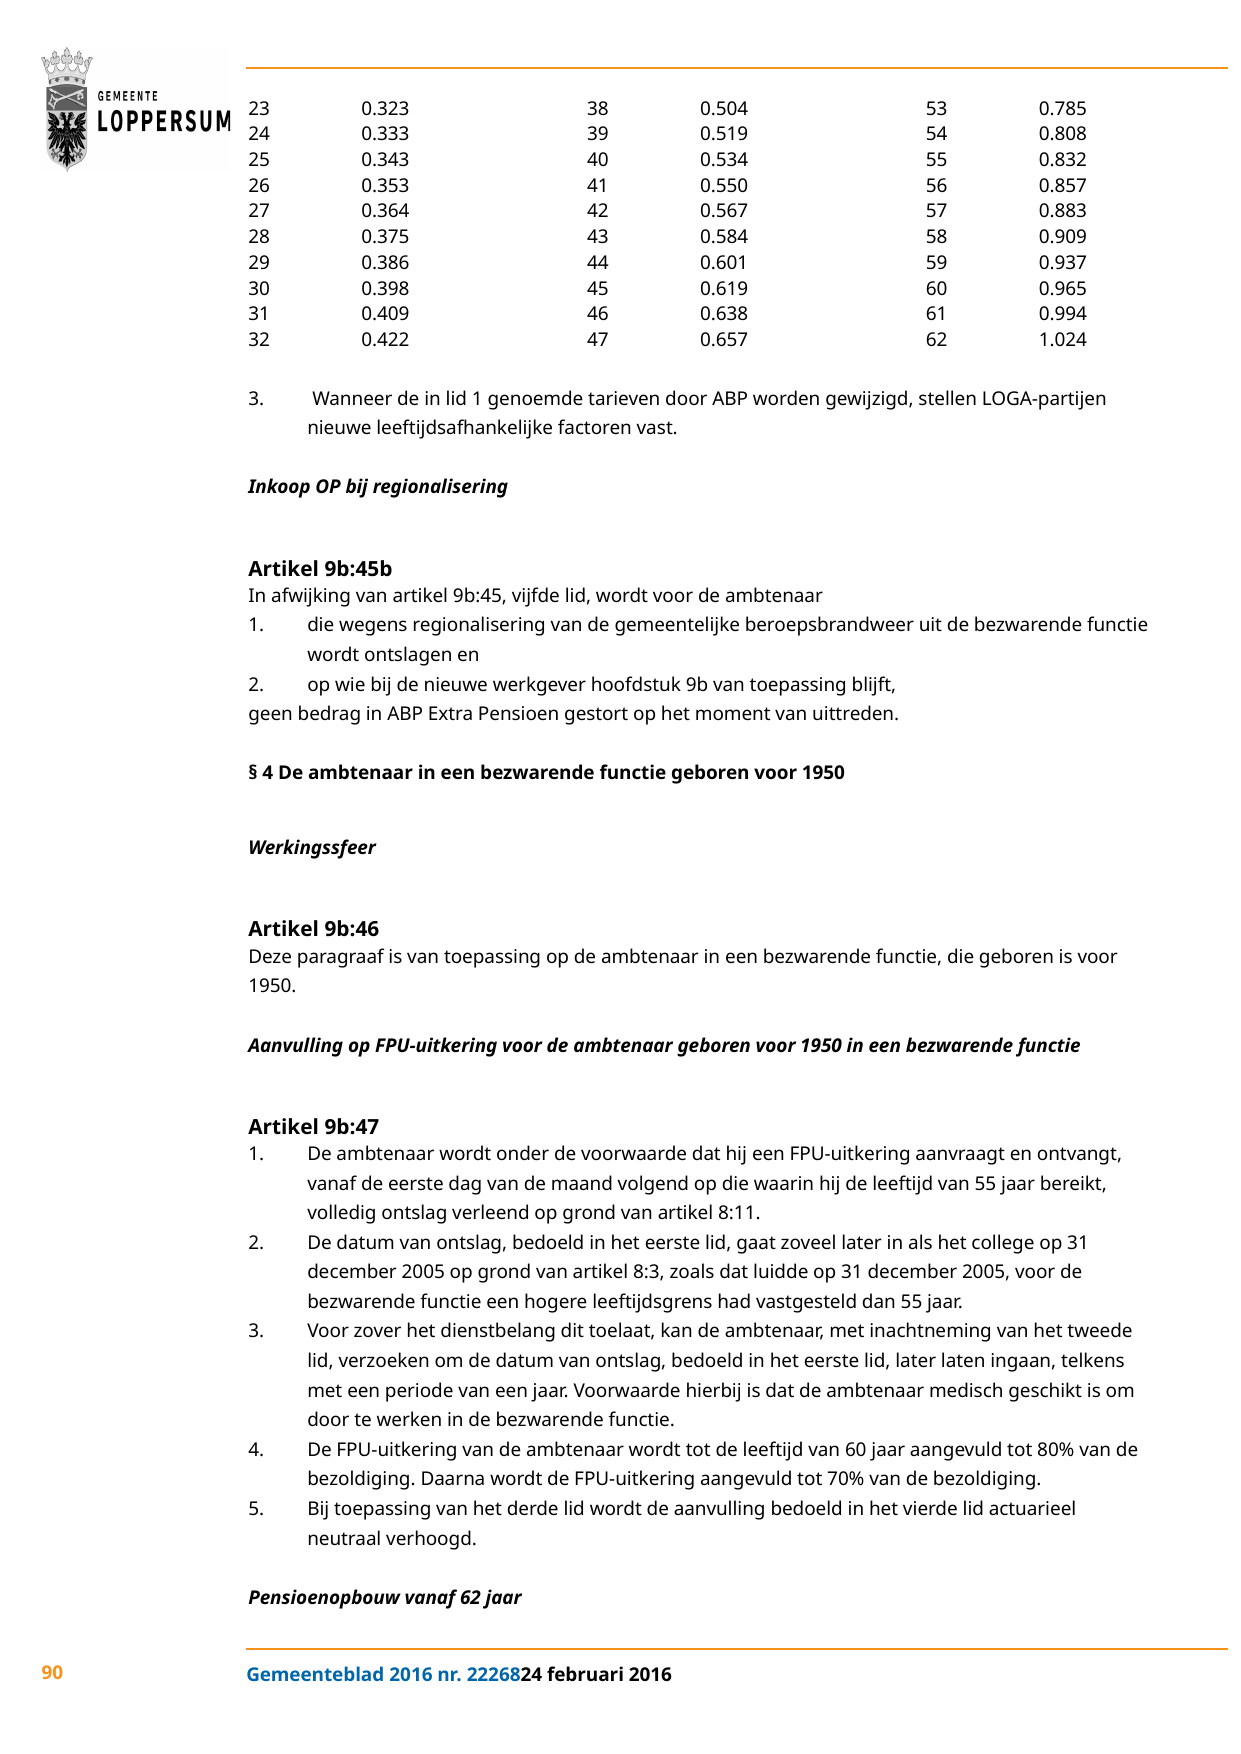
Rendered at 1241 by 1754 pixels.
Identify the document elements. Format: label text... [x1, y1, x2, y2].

table_cell [474, 301, 587, 326]
table_cell 0.364 [361, 198, 474, 223]
table_cell 59 [926, 249, 1038, 275]
table_cell 40 [587, 146, 700, 172]
text Artikel 9b:47 [248, 1112, 1152, 1140]
table_cell 62 [926, 326, 1038, 352]
table_cell [813, 146, 926, 172]
table_cell 43 [587, 224, 700, 249]
table_cell [474, 172, 587, 198]
list De datum van ontslag, bedoeld in het eerste lid, gaat zoveel later in als het college op 31 december 2005 op grond van artikel 8:3, zoals dat luidde op 31 december 2005, voor de bezwarende functie een hogere leeftijdsgrens had vastgesteld dan 55 jaar. [248, 1229, 1152, 1314]
table_cell 0.353 [361, 172, 474, 198]
text § 4 De ambtenaar in een bezwarende functie geboren voor 1950 [248, 759, 1152, 785]
table_cell 0.965 [1039, 275, 1152, 301]
table_cell 57 [926, 198, 1038, 223]
table_cell 0.857 [1039, 172, 1152, 198]
table_cell 27 [248, 198, 361, 223]
table_cell 53 [926, 95, 1038, 121]
table_cell 55 [926, 146, 1038, 172]
text Artikel 9b:46 [248, 914, 1152, 943]
table_cell 56 [926, 172, 1038, 198]
table_cell [813, 326, 926, 352]
table_cell 30 [248, 275, 361, 301]
table_cell 0.333 [361, 121, 474, 146]
table_cell [474, 275, 587, 301]
list Wanneer de in lid 1 genoemde tarieven door ABP worden gewijzigd, stellen LOGA-partijen nieuwe leeftijdsafhankelijke factoren vast. [248, 385, 1152, 440]
table_cell 0.937 [1039, 249, 1152, 275]
table_cell 25 [248, 146, 361, 172]
table_cell 0.422 [361, 326, 474, 352]
table_cell [474, 95, 587, 121]
table_cell 44 [587, 249, 700, 275]
table_cell [813, 172, 926, 198]
table_cell 38 [587, 95, 700, 121]
table_cell [813, 249, 926, 275]
list De ambtenaar wordt onder de voorwaarde dat hij een FPU-uitkering aanvraagt en ontvangt, vanaf de eerste dag van de maand volgend op die waarin hij de leeftijd van 55 jaar bereikt, volledig ontslag verleend op grond van artikel 8:11. [248, 1140, 1152, 1225]
table_cell 0.534 [700, 146, 813, 172]
table_cell 42 [587, 198, 700, 223]
table_cell 32 [248, 326, 361, 352]
table_cell 0.386 [361, 249, 474, 275]
table_cell [474, 224, 587, 249]
table_cell 46 [587, 301, 700, 326]
text Artikel 9b:45b [248, 554, 1152, 582]
table_cell 45 [587, 275, 700, 301]
table_cell 60 [926, 275, 1038, 301]
table_cell 0.619 [700, 275, 813, 301]
text geen bedrag in ABP Extra Pensioen gestort op het moment van uittreden. [248, 700, 1152, 726]
table_cell 23 [248, 95, 361, 121]
table_cell 31 [248, 301, 361, 326]
table_cell [813, 301, 926, 326]
table_cell 0.323 [361, 95, 474, 121]
table_cell 26 [248, 172, 361, 198]
table_cell [813, 224, 926, 249]
table_cell 0.584 [700, 224, 813, 249]
table_cell 28 [248, 224, 361, 249]
table_cell [474, 146, 587, 172]
table_cell 0.550 [700, 172, 813, 198]
text Werkingssfeer [248, 834, 1152, 860]
table_cell 0.504 [700, 95, 813, 121]
table_cell 1.024 [1039, 326, 1152, 352]
table_cell 0.883 [1039, 198, 1152, 223]
table_cell 0.657 [700, 326, 813, 352]
table_cell 0.409 [361, 301, 474, 326]
table_cell [813, 198, 926, 223]
table_cell 47 [587, 326, 700, 352]
list Voor zover het dienstbelang dit toelaat, kan de ambtenaar, met inachtneming van het tweede lid, verzoeken om de datum van ontslag, bedoeld in het eerste lid, later laten ingaan, telkens met een periode van een jaar. Voorwaarde hierbij is dat de ambtenaar medisch geschikt is om door te werken in de bezwarende functie. [248, 1318, 1152, 1432]
text In afwijking van artikel 9b:45, vijfde lid, wordt voor de ambtenaar [248, 582, 1152, 608]
text Deze paragraaf is van toepassing op de ambtenaar in een bezwarende functie, die geboren is voor 1950. [248, 943, 1152, 998]
text Aanvulling op FPU-uitkering voor de ambtenaar geboren voor 1950 in een bezwarende functie [248, 1032, 1152, 1057]
table_cell 61 [926, 301, 1038, 326]
table_cell [474, 249, 587, 275]
table_cell [813, 275, 926, 301]
table_cell 0.909 [1039, 224, 1152, 249]
table_cell 41 [587, 172, 700, 198]
table_cell 0.375 [361, 224, 474, 249]
list Bij toepassing van het derde lid wordt de aanvulling bedoeld in het vierde lid actuarieel neutraal verhoogd. [248, 1495, 1152, 1551]
table_cell 54 [926, 121, 1038, 146]
table_cell 0.808 [1039, 121, 1152, 146]
table_cell 39 [587, 121, 700, 146]
table_cell 24 [248, 121, 361, 146]
table_cell 29 [248, 249, 361, 275]
list op wie bij de nieuwe werkgever hoofdstuk 9b van toepassing blijft, [248, 671, 1152, 697]
text Inkoop OP bij regionalisering [248, 474, 1152, 499]
list die wegens regionalisering van de gemeentelijke beroepsbrandweer uit de bezwarende functie wordt ontslagen en [248, 612, 1152, 667]
table_cell 0.567 [700, 198, 813, 223]
table_cell 0.398 [361, 275, 474, 301]
table_cell 0.343 [361, 146, 474, 172]
table_cell 0.994 [1039, 301, 1152, 326]
table_cell [813, 95, 926, 121]
picture [41, 47, 231, 172]
list De FPU-uitkering van de ambtenaar wordt tot de leeftijd van 60 jaar aangevuld tot 80% van de bezoldiging. Daarna wordt de FPU-uitkering aangevuld tot 70% van de bezoldiging. [248, 1436, 1152, 1491]
table_cell 0.785 [1039, 95, 1152, 121]
table_cell 0.832 [1039, 146, 1152, 172]
table_cell [813, 121, 926, 146]
table_cell [474, 121, 587, 146]
table_cell [474, 198, 587, 223]
table_cell 58 [926, 224, 1038, 249]
table_cell 0.638 [700, 301, 813, 326]
table_cell 0.601 [700, 249, 813, 275]
text Pensioenopbouw vanaf 62 jaar [248, 1584, 1152, 1610]
table_cell 0.519 [700, 121, 813, 146]
table_cell [474, 326, 587, 352]
